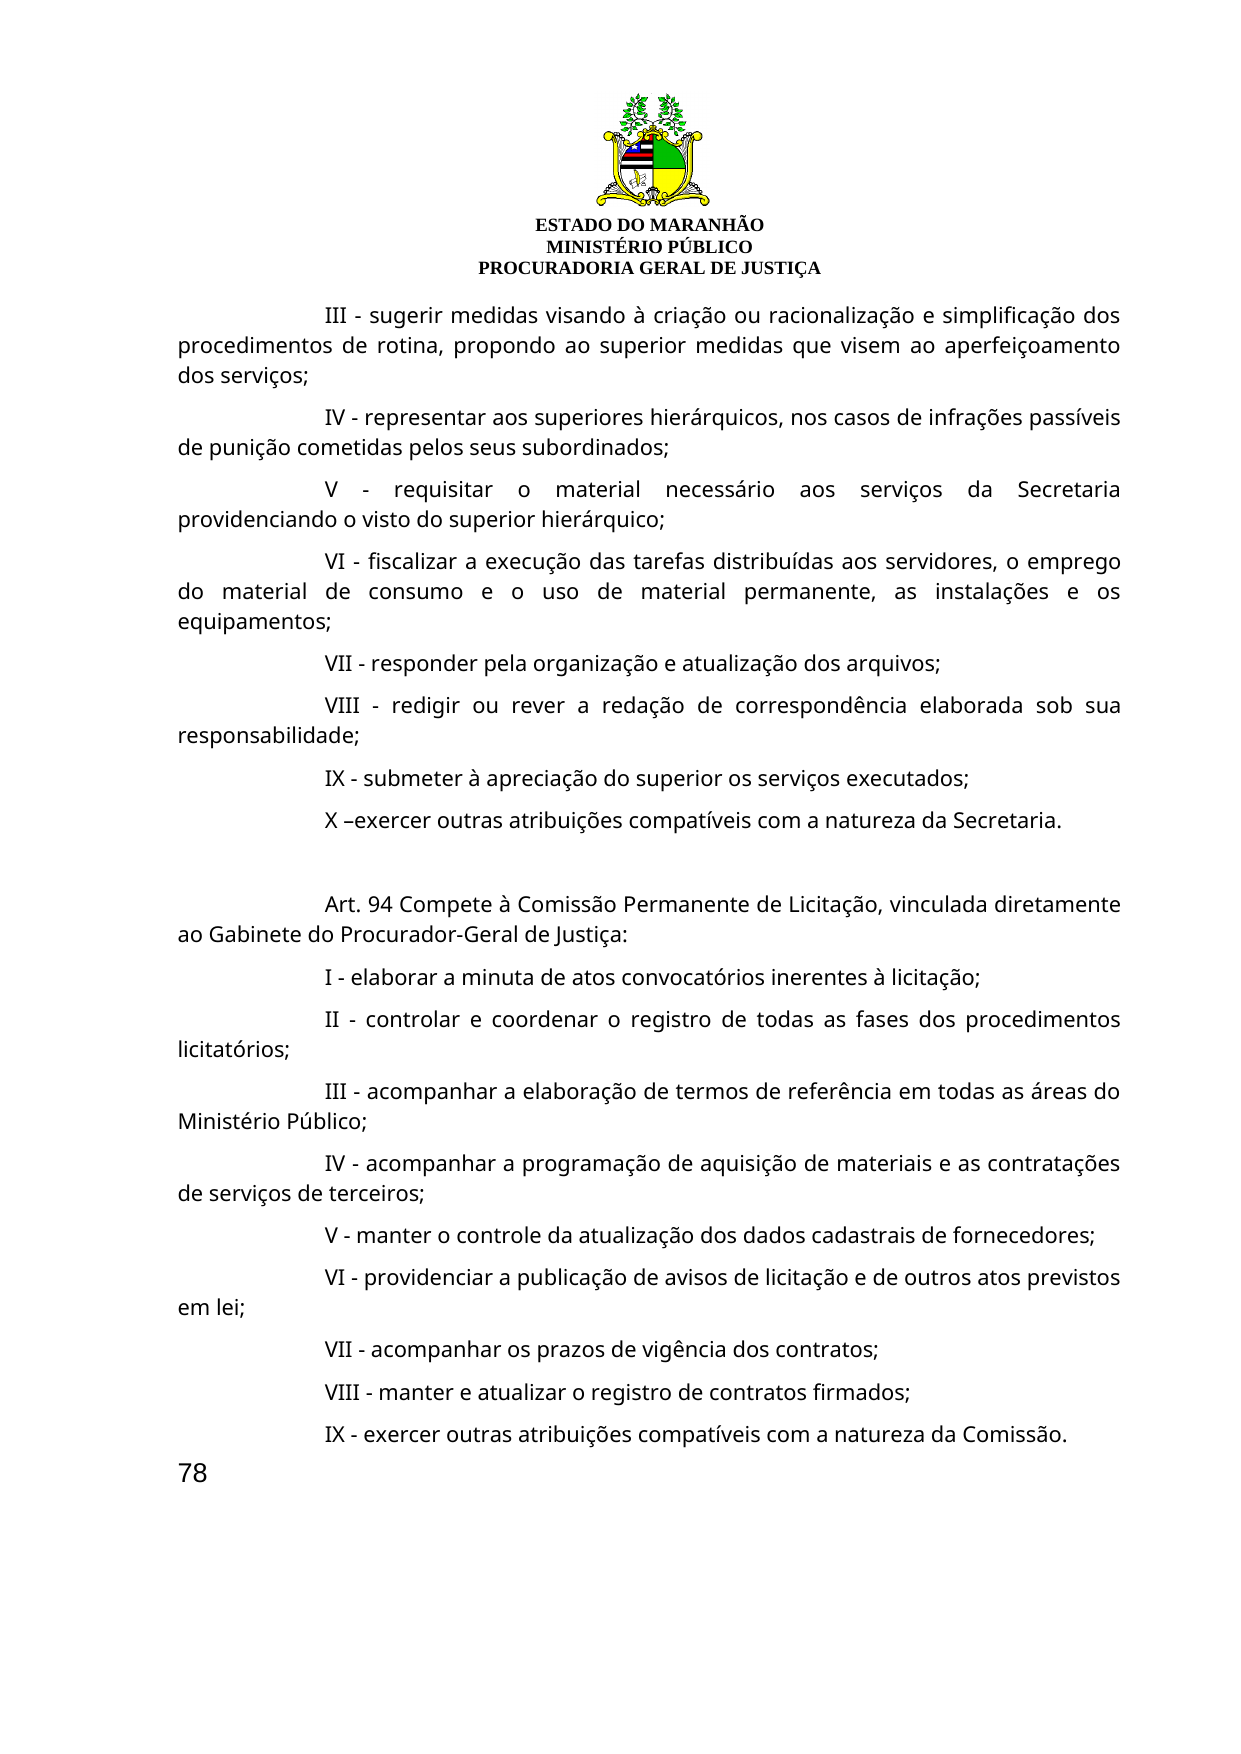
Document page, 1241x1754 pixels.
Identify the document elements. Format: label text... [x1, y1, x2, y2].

text IX - submeter à apreciação do superior os serviços executados; [177, 763, 1122, 792]
text VI - providenciar a publicação de avisos de licitação e de outros atos previstos em lei; [177, 1262, 1122, 1322]
text VI - fiscalizar a execução das tarefas distribuídas aos servidores, o emprego do material de consumo e o uso de material permanente, as instalações e os equipamentos; [177, 546, 1122, 636]
text IV - representar aos superiores hierárquicos, nos casos de infrações passíveis de punição cometidas pelos seus subordinados; [177, 402, 1122, 462]
text VII - acompanhar os prazos de vigência dos contratos; [177, 1334, 1122, 1364]
text IX - exercer outras atribuições compatíveis com a natureza da Comissão. [177, 1419, 1122, 1449]
text V - requisitar o material necessário aos serviços da Secretaria providenciando o visto do superior hierárquico; [177, 474, 1122, 534]
text II - controlar e coordenar o registro de todas as fases dos procedimentos licitatórios; [177, 1004, 1122, 1063]
text III - sugerir medidas visando à criação ou racionalização e simplificação dos procedimentos de rotina, propondo ao superior medidas que visem ao aperfeiçoamento dos serviços; [177, 300, 1122, 390]
text VIII - manter e atualizar o registro de contratos firmados; [177, 1377, 1122, 1407]
text VIII - redigir ou rever a redação de correspondência elaborada sob sua responsabilidade; [177, 691, 1122, 750]
text X –exercer outras atribuições compatíveis com a natureza da Secretaria. [177, 805, 1122, 835]
text Art. 94 Compete à Comissão Permanente de Licitação, vinculada diretamente ao Gabinete do Procurador-Geral de Justiça: [177, 889, 1122, 949]
text V - manter o controle da atualização dos dados cadastrais de fornecedores; [177, 1220, 1122, 1250]
text VII - responder pela organização e atualização dos arquivos; [177, 648, 1122, 678]
text IV - acompanhar a programação de aquisição de materiais e as contratações de serviços de terceiros; [177, 1148, 1122, 1208]
text III - acompanhar a elaboração de termos de referência em todas as áreas do Ministério Público; [177, 1076, 1122, 1136]
text I - elaborar a minuta de atos convocatórios inerentes à licitação; [177, 962, 1122, 991]
